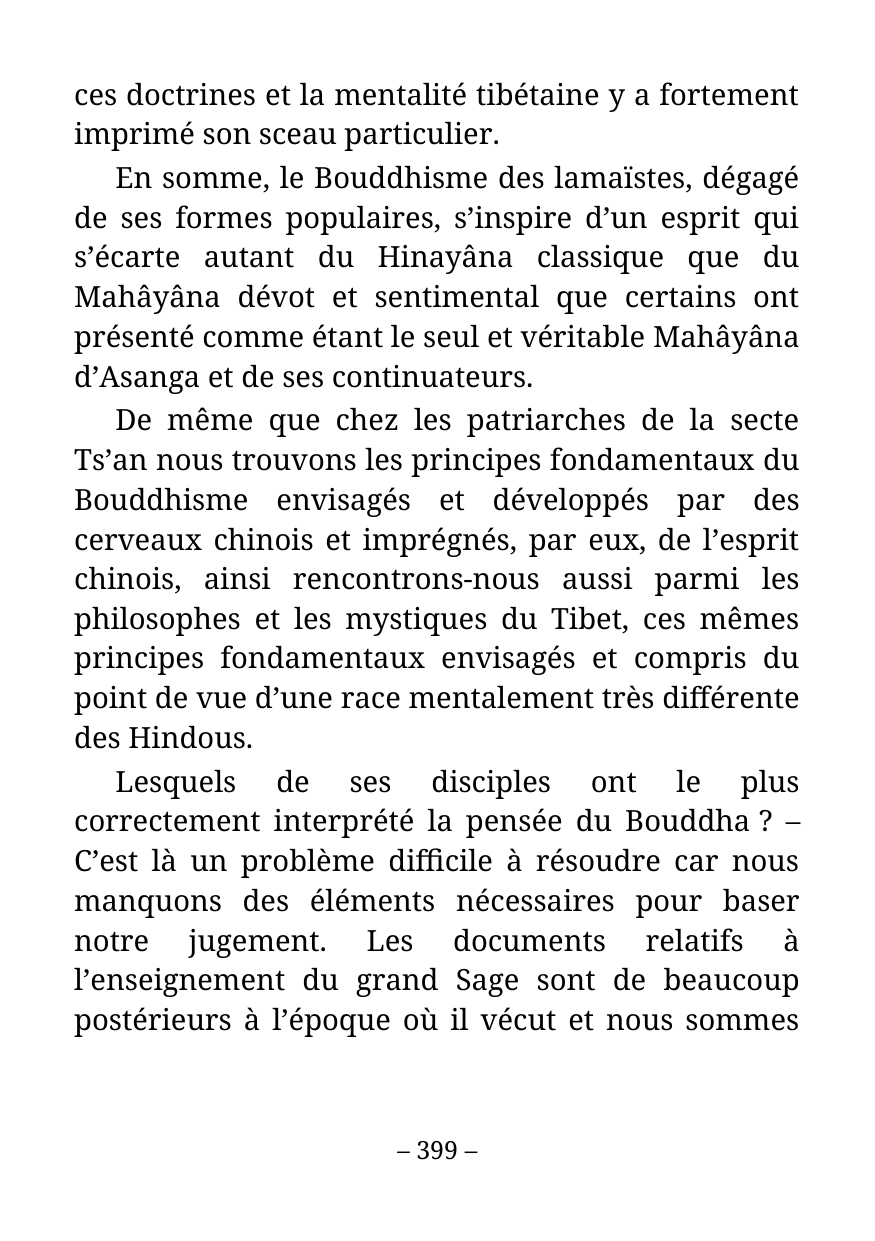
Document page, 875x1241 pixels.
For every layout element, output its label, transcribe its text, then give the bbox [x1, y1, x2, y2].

text Lesquels de ses disciples ont le plus correctement interprété la pensée du Bouddha ? – C’est là un problème difficile à résoudre car nous manquons des éléments nécessaires pour baser notre jugement. Les documents relatifs à l’enseignement du grand Sage sont de beaucoup postérieurs à l’époque où il vécut et nous sommes [74, 761, 800, 1039]
text En somme, le Bouddhisme des lamaïstes, dégagé de ses formes populaires, s’inspire d’un esprit qui s’écarte autant du Hinayâna classique que du Mahâyâna dévot et sentimental que certains ont présenté comme étant le seul et véritable Mahâyâna d’Asanga et de ses continuateurs. [74, 157, 800, 396]
text De même que chez les patriarches de la secte Ts’an nous trouvons les principes fondamentaux du Bouddhisme envisagés et développés par des cerveaux chinois et imprégnés, par eux, de l’esprit chinois, ainsi rencontrons-nous aussi parmi les philosophes et les mystiques du Tibet, ces mêmes principes fondamentaux envisagés et compris du point de vue d’une race mentalement très différente des Hindous. [74, 400, 800, 757]
text ces doctrines et la mentalité tibétaine y a fortement imprimé son sceau particulier. [74, 74, 800, 153]
